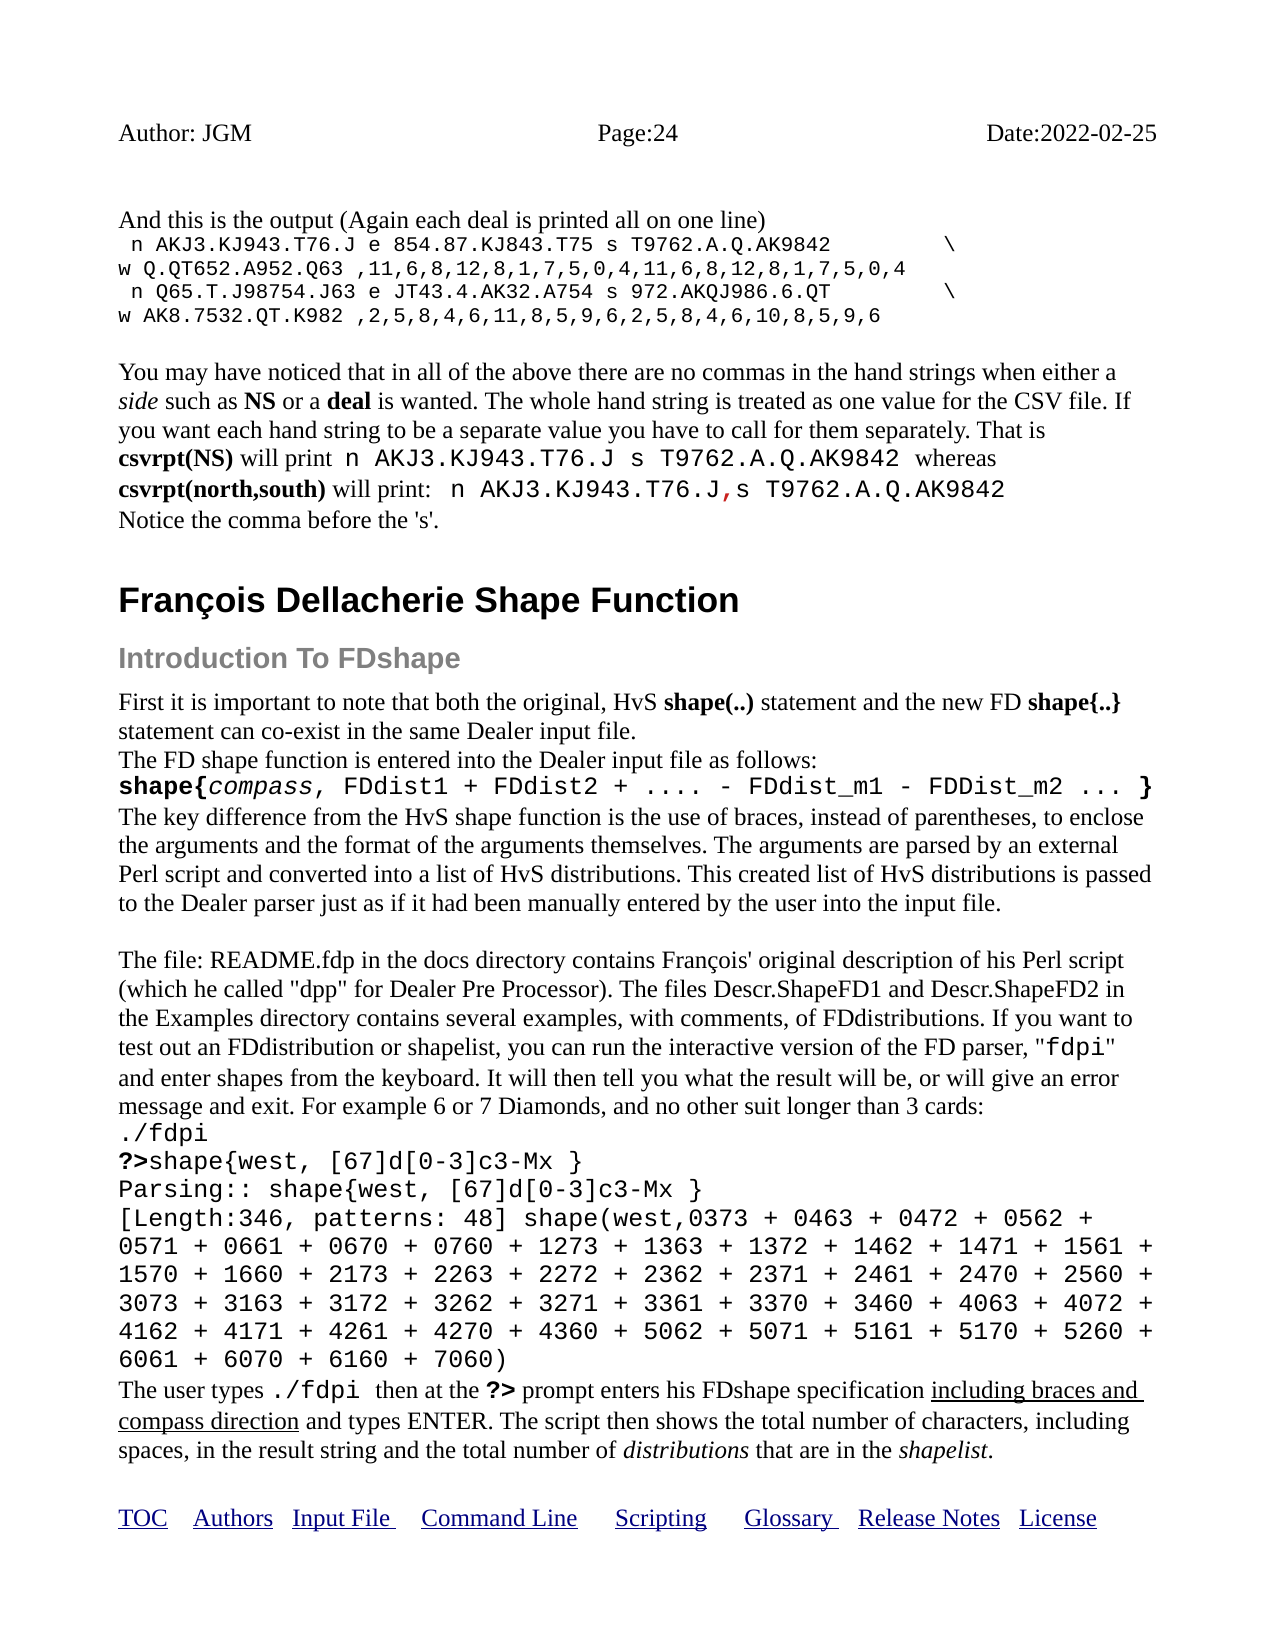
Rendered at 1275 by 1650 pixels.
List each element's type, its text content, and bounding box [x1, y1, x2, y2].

text Parsing:: shape{west, [67]d[0-3]c3-Mx } [118, 1177, 1157, 1205]
text n AKJ3.KJ943.T76.J e 854.87.KJ843.T75 s T9762.A.Q.AK9842 \ [118, 234, 1157, 257]
text The FD shape function is entered into the Dealer input file as follows: [118, 745, 1157, 773]
subtitle Introduction To FDshape [118, 641, 1157, 675]
text n Q65.T.J98754.J63 e JT43.4.AK32.A754 s 972.AKQJ986.6.QT \ [118, 281, 1157, 305]
text w AK8.7532.QT.K982 ,2,5,8,4,6,11,8,5,9,6,2,5,8,4,6,10,8,5,9,6 [118, 305, 1157, 328]
text And this is the output (Again each deal is printed all on one line) [118, 205, 1157, 234]
text ?>shape{west, [67]d[0-3]c3-Mx } [118, 1148, 1157, 1177]
text [Length:346, patterns: 48] shape(west,0373 + 0463 + 0472 + 0562 + 0571 + 0661 + 0670 + 0760 + 1273 + 1363 + 1372 + 1462 + 1471 + 1561 + 1570 + 1660 + 2173 + 2263 + 2272 + 2362 + 2371 + 2461 + 2470 + 2560 + 3073 + 3163 + 3172 + 3262 + 3271 + 3361 + 3370 + 3460 + 4063 + 4072 + 4162 + 4171 + 4261 + 4270 + 4360 + 5062 + 5071 + 5161 + 5170 + 5260 + 6061 + 6070 + 6160 + 7060) [118, 1205, 1157, 1375]
text The user types ./fdpi then at the ?> prompt enters his FDshape specification including braces and compass direction and types ENTER. The script then shows the total number of characters, including spaces, in the result string and the total number of distributions that are in the shapelist. [118, 1375, 1157, 1463]
text You may have noticed that in all of the above there are no commas in the hand strings when either a side such as NS or a deal is wanted. The whole hand string is treated as one value for the CSV file. If you want each hand string to be a separate value you have to call for them separately. That is csvrpt(NS) will print n AKJ3.KJ943.T76.J s T9762.A.Q.AK9842 whereas csvrpt(north,south) will print: n AKJ3.KJ943.T76.J,s T9762.A.Q.AK9842 [118, 357, 1157, 505]
text The file: README.fdp in the docs directory contains François' original description of his Perl script (which he called "dpp" for Dealer Pre Processor). The files Descr.ShapeFD1 and Descr.ShapeFD2 in the Examples directory contains several examples, with comments, of FDdistributions. If you want to test out an FDdistribution or shapelist, you can run the interactive version of the FD parser, "fdpi" and enter shapes from the keyboard. It will then tell you what the result will be, or will give an error message and exit. For example 6 or 7 Diamonds, and no other suit longer than 3 cards: [118, 946, 1157, 1120]
text shape{compass, FDdist1 + FDdist2 + .... - FDdist_m1 - FDDist_m2 ... } [118, 773, 1157, 802]
text ./fdpi [118, 1120, 1157, 1148]
text Notice the comma before the 's'. [118, 505, 1157, 534]
text The key difference from the HvS shape function is the use of braces, instead of parentheses, to enclose the arguments and the format of the arguments themselves. The arguments are parsed by an external Perl script and converted into a list of HvS distributions. This created list of HvS distributions is passed to the Dealer parser just as if it had been manually entered by the user into the input file. [118, 802, 1157, 917]
text w Q.QT652.A952.Q63 ,11,6,8,12,8,1,7,5,0,4,11,6,8,12,8,1,7,5,0,4 [118, 257, 1157, 281]
subtitle François Dellacherie Shape Function [118, 580, 1157, 620]
text First it is important to note that both the original, HvS shape(..) statement and the new FD shape{..} statement can co-exist in the same Dealer input file. [118, 687, 1157, 745]
